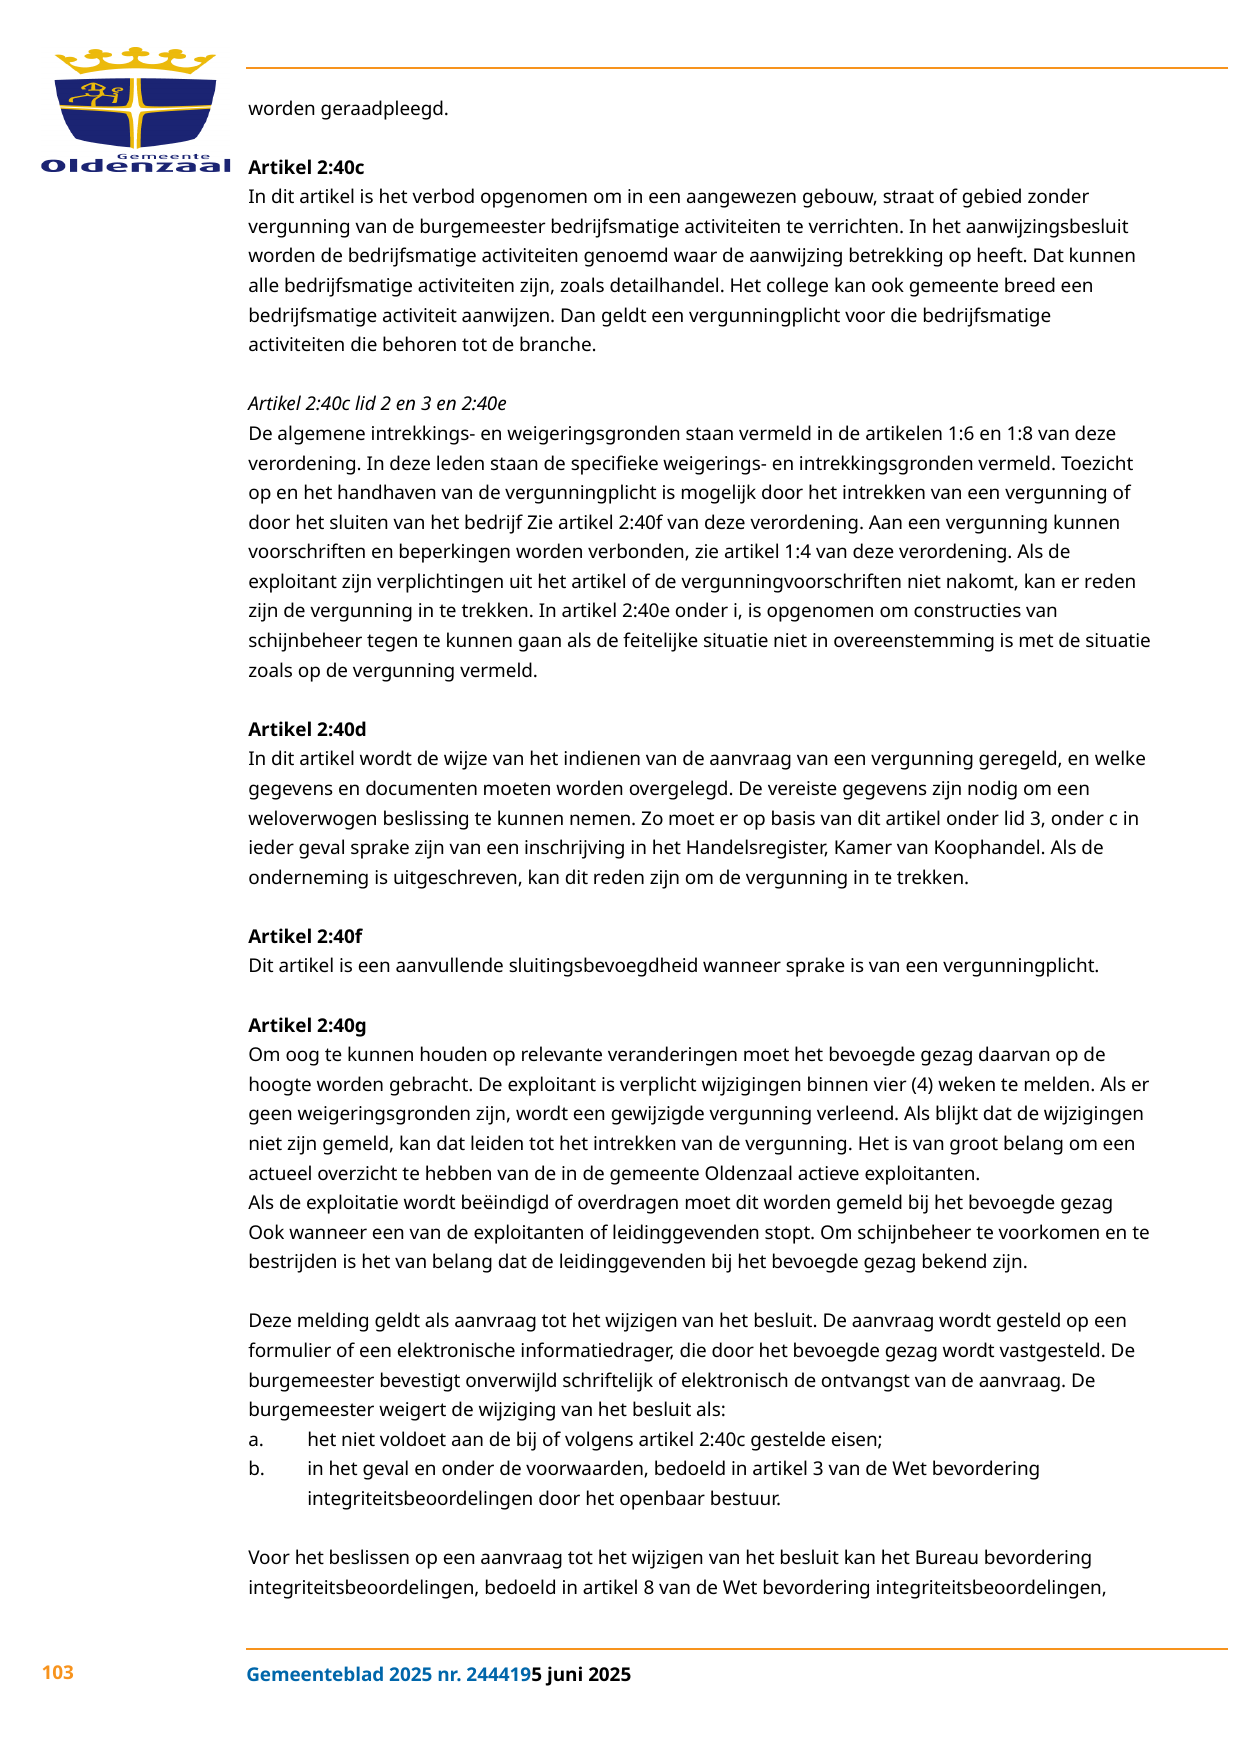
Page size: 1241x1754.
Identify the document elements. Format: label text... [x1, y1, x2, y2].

text Ook wanneer een van de exploitanten of leidinggevenden stopt. Om schijnbeheer te voorkomen en te bestrijden is het van belang dat de leidinggevenden bij het bevoegde gezag bekend zijn. [248, 1219, 1152, 1274]
text Artikel 2:40d [248, 716, 1152, 742]
text De algemene intrekkings- en weigeringsgronden staan vermeld in de artikelen 1:6 en 1:8 van deze verordening. In deze leden staan de specifieke weigerings- en intrekkingsgronden vermeld. Toezicht op en het handhaven van de vergunningplicht is mogelijk door het intrekken van een vergunning of door het sluiten van het bedrijf Zie artikel 2:40f van deze verordening. Aan een vergunning kunnen voorschriften en beperkingen worden verbonden, zie artikel 1:4 van deze verordening. Als de exploitant zijn verplichtingen uit het artikel of de vergunningvoorschriften niet nakomt, kan er reden zijn de vergunning in te trekken. In artikel 2:40e onder i, is opgenomen om constructies van schijnbeheer tegen te kunnen gaan als de feitelijke situatie niet in overeenstemming is met de situatie zoals op de vergunning vermeld. [248, 420, 1152, 683]
text Artikel 2:40f [248, 923, 1152, 949]
text In dit artikel wordt de wijze van het indienen van de aanvraag van een vergunning geregeld, en welke gegevens en documenten moeten worden overgelegd. De vereiste gegevens zijn nodig om een weloverwogen beslissing te kunnen nemen. Zo moet er op basis van dit artikel onder lid 3, onder c in ieder geval sprake zijn van een inschrijving in het Handelsregister, Kamer van Koophandel. Als de onderneming is uitgeschreven, kan dit reden zijn om de vergunning in te trekken. [248, 746, 1152, 890]
text Om oog te kunnen houden op relevante veranderingen moet het bevoegde gezag daarvan op de hoogte worden gebracht. De exploitant is verplicht wijzigingen binnen vier (4) weken te melden. Als er geen weigeringsgronden zijn, wordt een gewijzigde vergunning verleend. Als blijkt dat de wijzigingen niet zijn gemeld, kan dat leiden tot het intrekken van de vergunning. Het is van groot belang om een actueel overzicht te hebben van de in de gemeente Oldenzaal actieve exploitanten. [248, 1041, 1152, 1186]
text Deze melding geldt als aanvraag tot het wijzigen van het besluit. De aanvraag wordt gesteld op een formulier of een elektronische informatiedrager, die door het bevoegde gezag wordt vastgesteld. De burgemeester bevestigt onverwijld schriftelijk of elektronisch de ontvangst van de aanvraag. De burgemeester weigert de wijziging van het besluit als: [248, 1308, 1152, 1422]
text Dit artikel is een aanvullende sluitingsbevoegdheid wanneer sprake is van een vergunningplicht. [248, 953, 1152, 978]
text Artikel 2:40g [248, 1012, 1152, 1038]
text Artikel 2:40c [248, 154, 1152, 180]
text worden geraadpleegd. [248, 95, 1152, 121]
list het niet voldoet aan de bij of volgens artikel 2:40c gestelde eisen; [248, 1426, 1152, 1452]
text Als de exploitatie wordt beëindigd of overdragen moet dit worden gemeld bij het bevoegde gezag [248, 1189, 1152, 1215]
text In dit artikel is het verbod opgenomen om in een aangewezen gebouw, straat of gebied zonder vergunning van de burgemeester bedrijfsmatige activiteiten te verrichten. In het aanwijzingsbesluit worden de bedrijfsmatige activiteiten genoemd waar de aanwijzing betrekking op heeft. Dat kunnen alle bedrijfsmatige activiteiten zijn, zoals detailhandel. Het college kan ook gemeente breed een bedrijfsmatige activiteit aanwijzen. Dan geldt een vergunningplicht voor die bedrijfsmatige activiteiten die behoren tot de branche. [248, 183, 1152, 357]
text Voor het beslissen op een aanvraag tot het wijzigen van het besluit kan het Bureau bevordering integriteitsbeoordelingen, bedoeld in artikel 8 van de Wet bevordering integriteitsbeoordelingen, [248, 1544, 1152, 1600]
picture [41, 47, 231, 172]
text Artikel 2:40c lid 2 en 3 en 2:40e [248, 391, 1152, 416]
list in het geval en onder de voorwaarden, bedoeld in artikel 3 van de Wet bevordering integriteitsbeoordelingen door het openbaar bestuur. [248, 1456, 1152, 1511]
